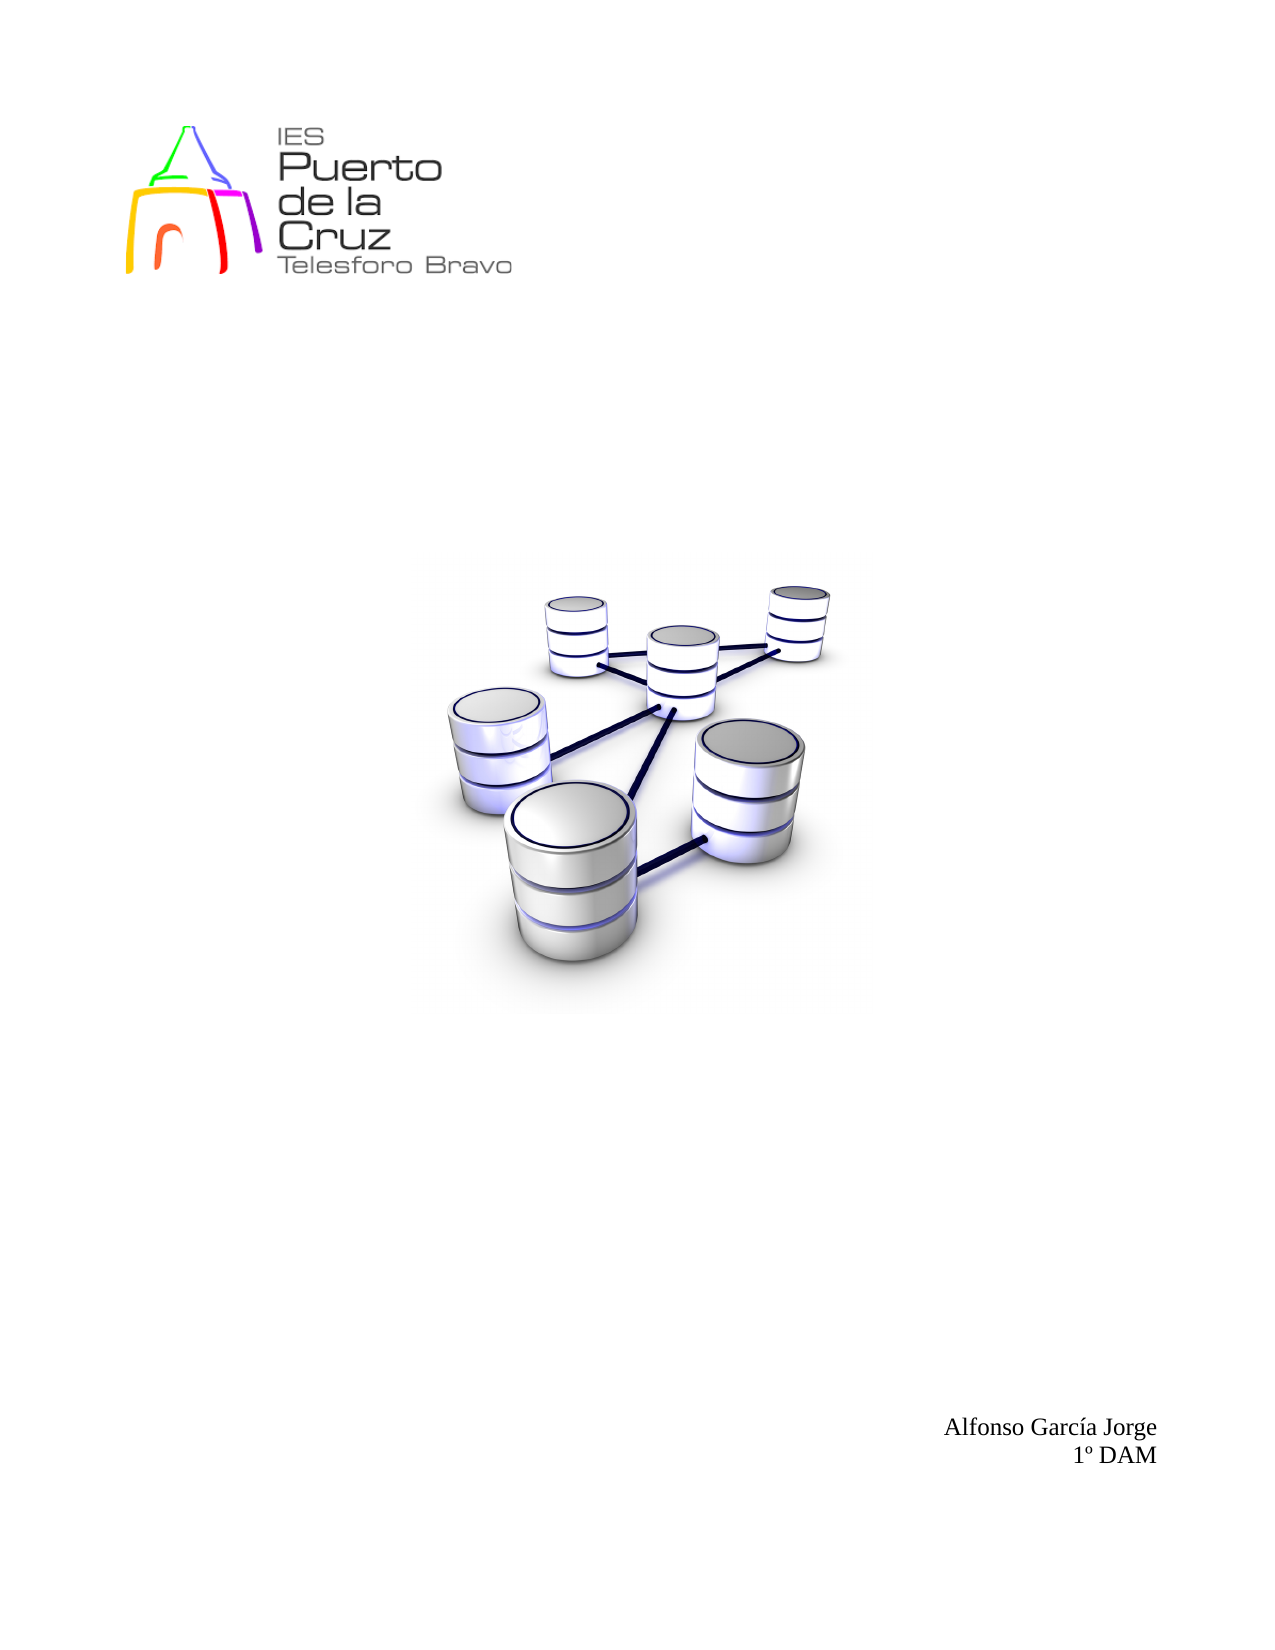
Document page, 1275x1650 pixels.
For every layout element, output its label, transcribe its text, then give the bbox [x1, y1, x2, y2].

picture [125, 126, 512, 274]
picture [411, 552, 873, 1014]
text Alfonso García Jorge [118, 1412, 1157, 1441]
text 1º DAM [118, 1441, 1157, 1469]
